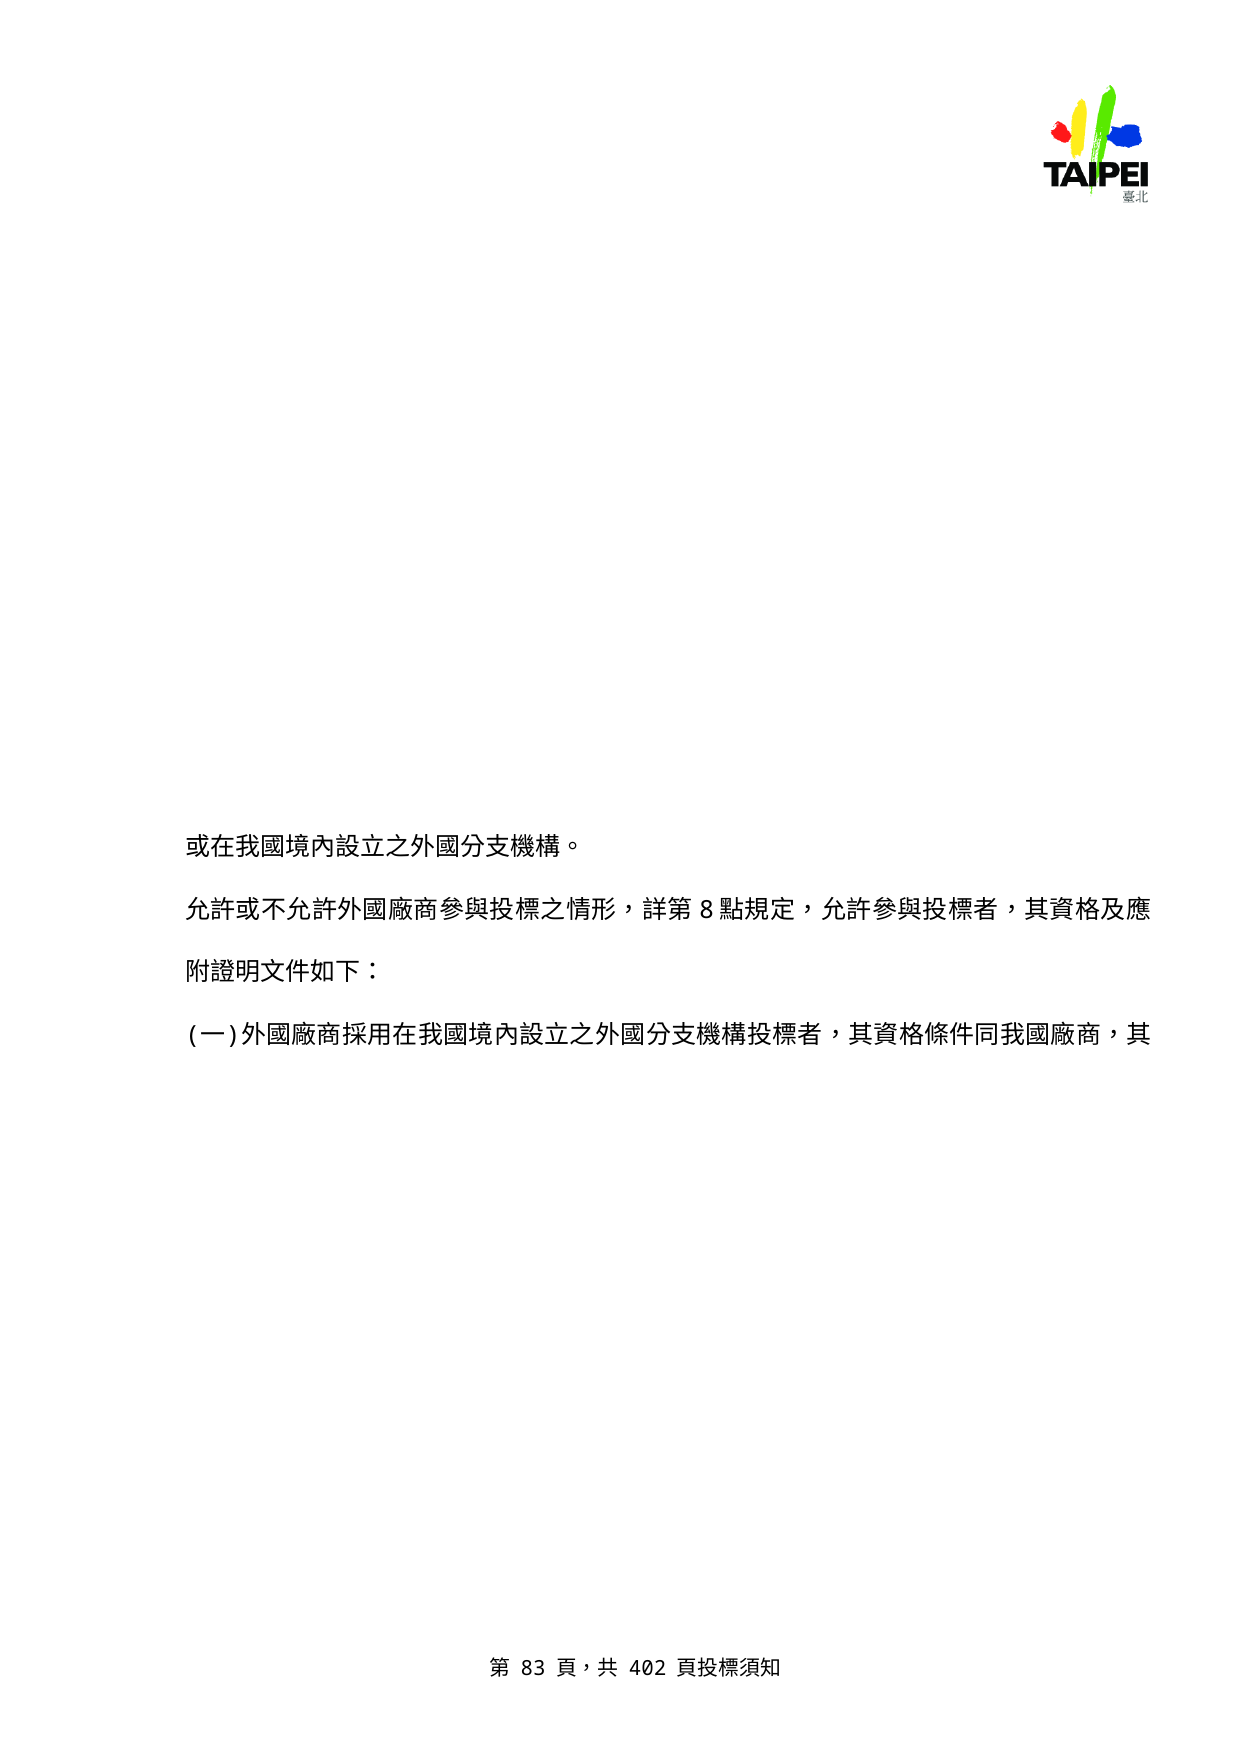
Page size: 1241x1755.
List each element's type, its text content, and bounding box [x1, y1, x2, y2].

text (一)外國廠商採用在我國境內設立之外國分支機構投標者，其資格條件同我國廠商，其 [185, 991, 1152, 1053]
text 或在我國境內設立之外國分支機構。 [118, 803, 1152, 866]
text 允許或不允許外國廠商參與投標之情形，詳第8點規定，允許參與投標者，其資格及應附證明文件如下： [185, 866, 1152, 991]
